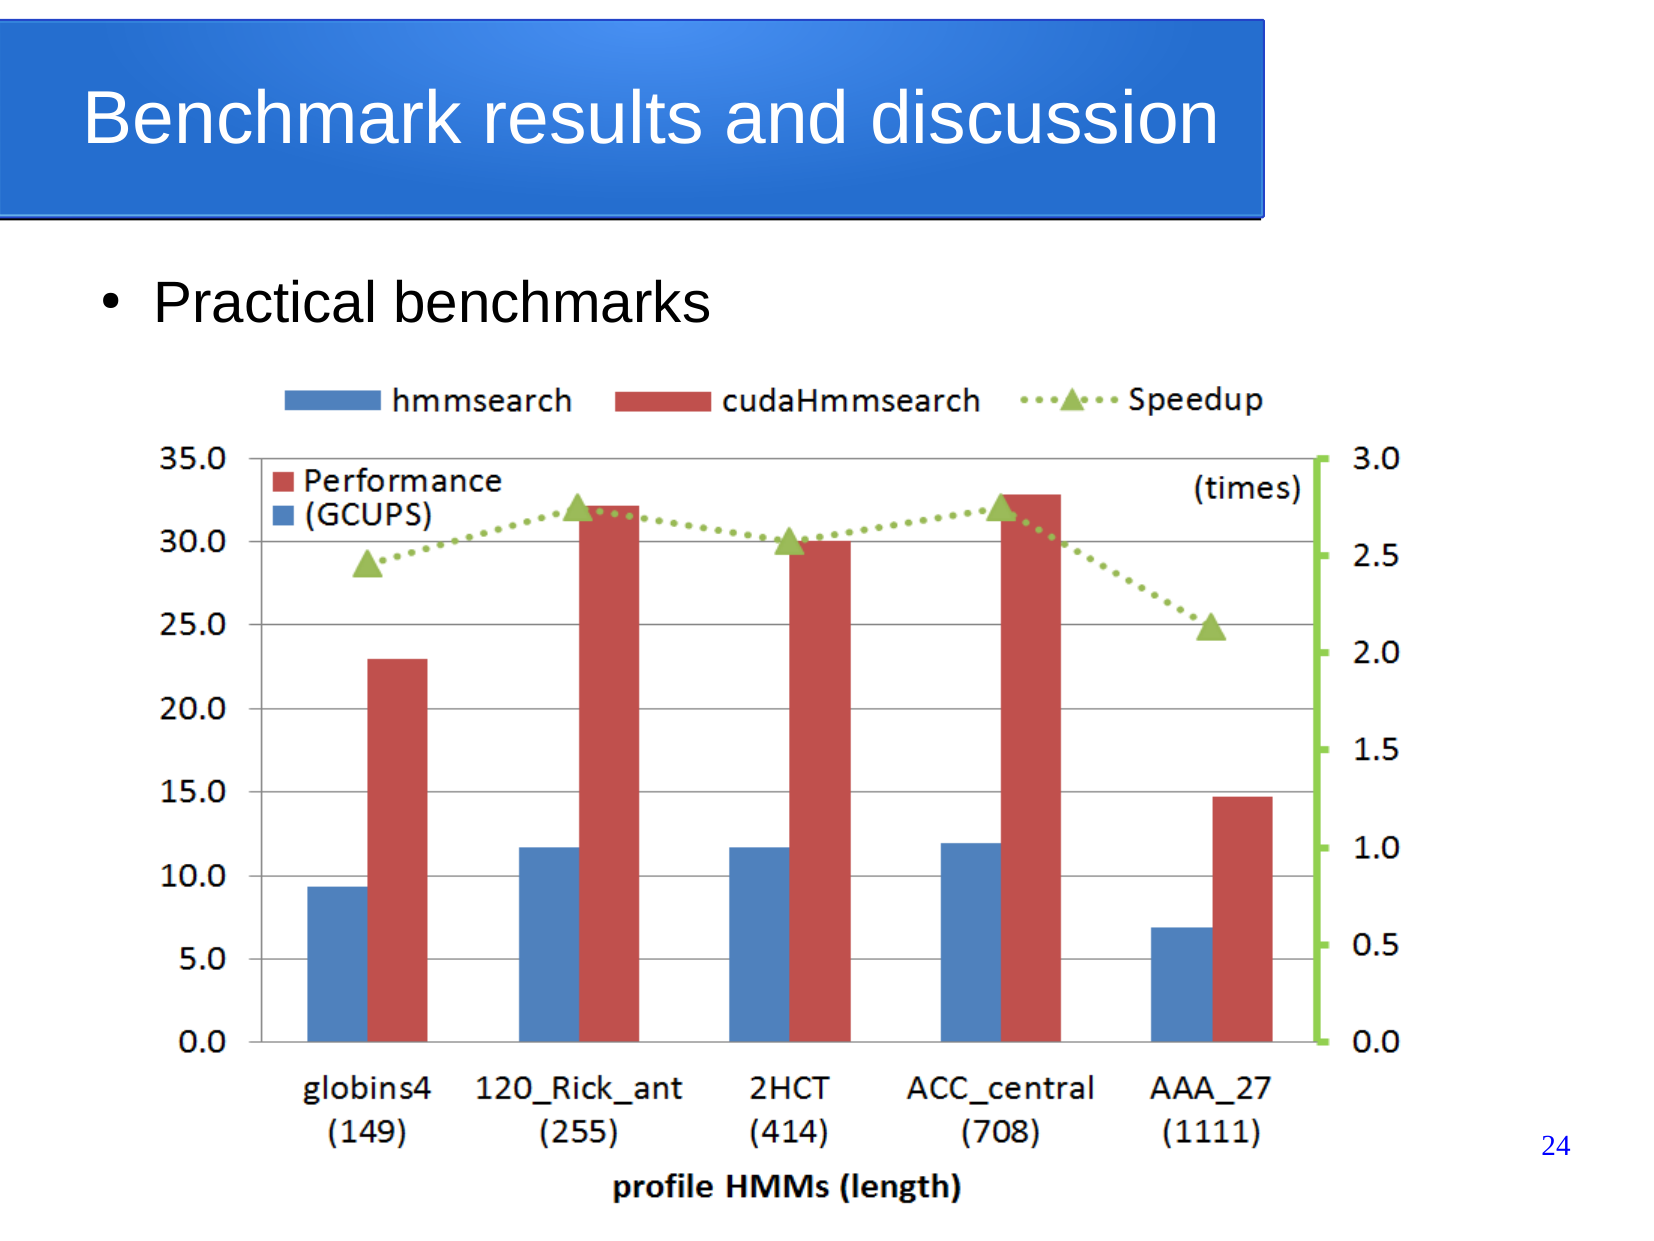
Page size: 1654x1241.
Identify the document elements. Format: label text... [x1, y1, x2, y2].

list Practical benchmarks [82, 269, 1538, 1201]
title Benchmark results and discussion [82, 25, 1250, 211]
picture [150, 378, 1411, 1213]
